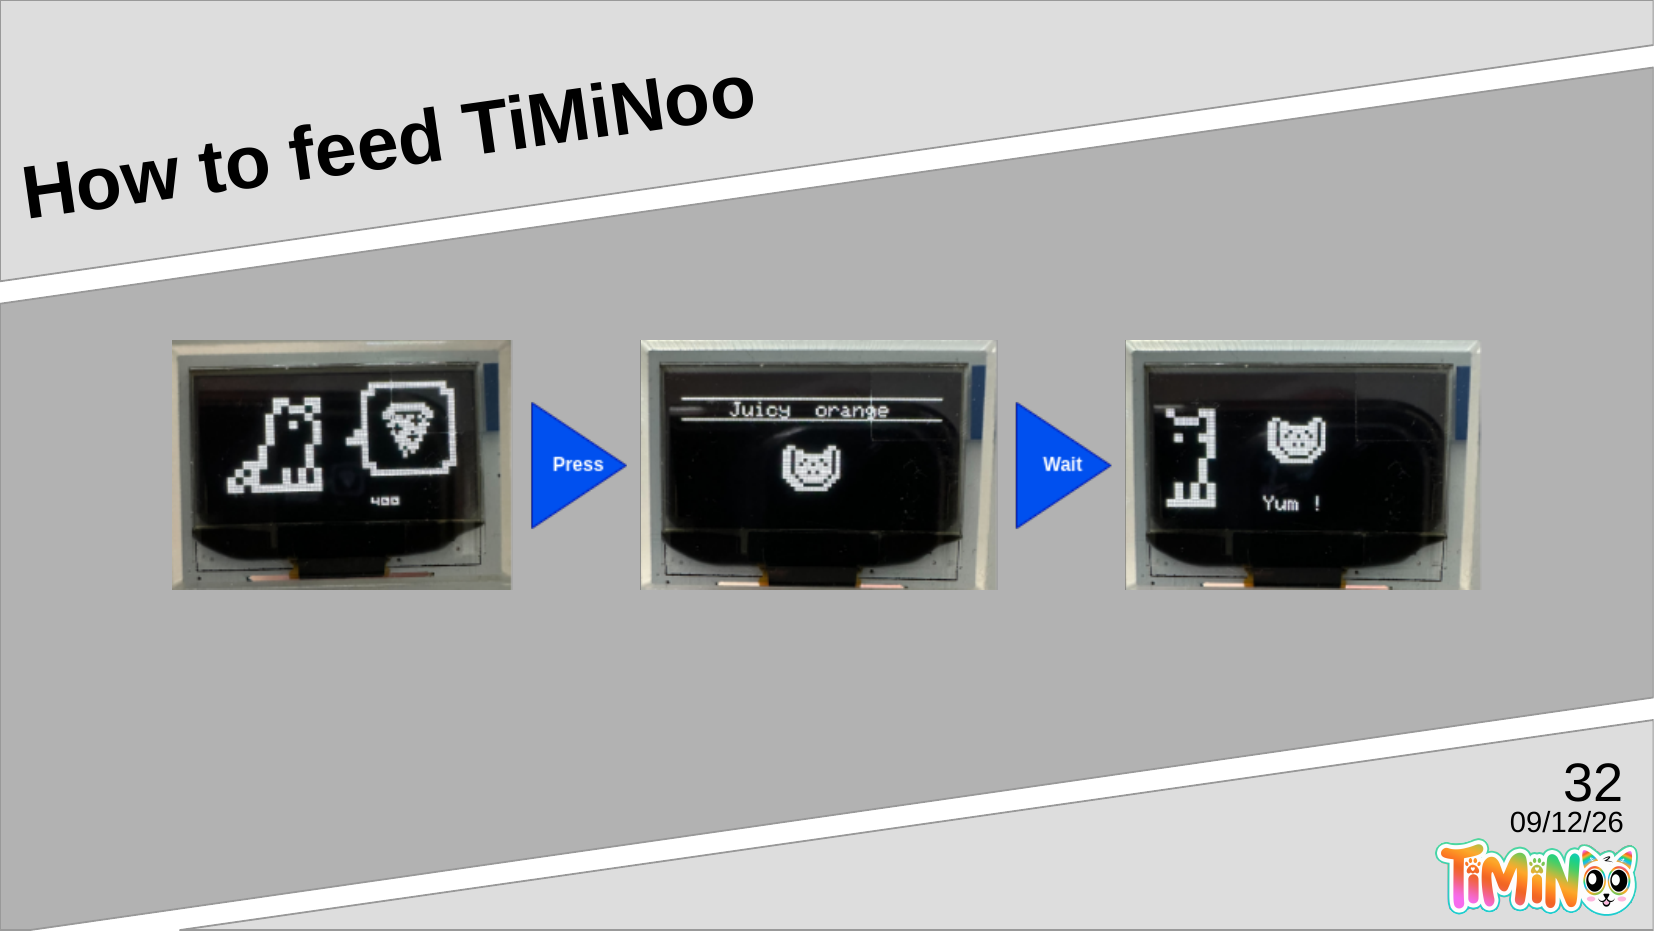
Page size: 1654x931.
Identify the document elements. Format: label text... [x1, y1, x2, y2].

picture [1435, 838, 1638, 916]
title How to feed TiMiNoo [11, 0, 1496, 272]
picture [172, 340, 1482, 591]
